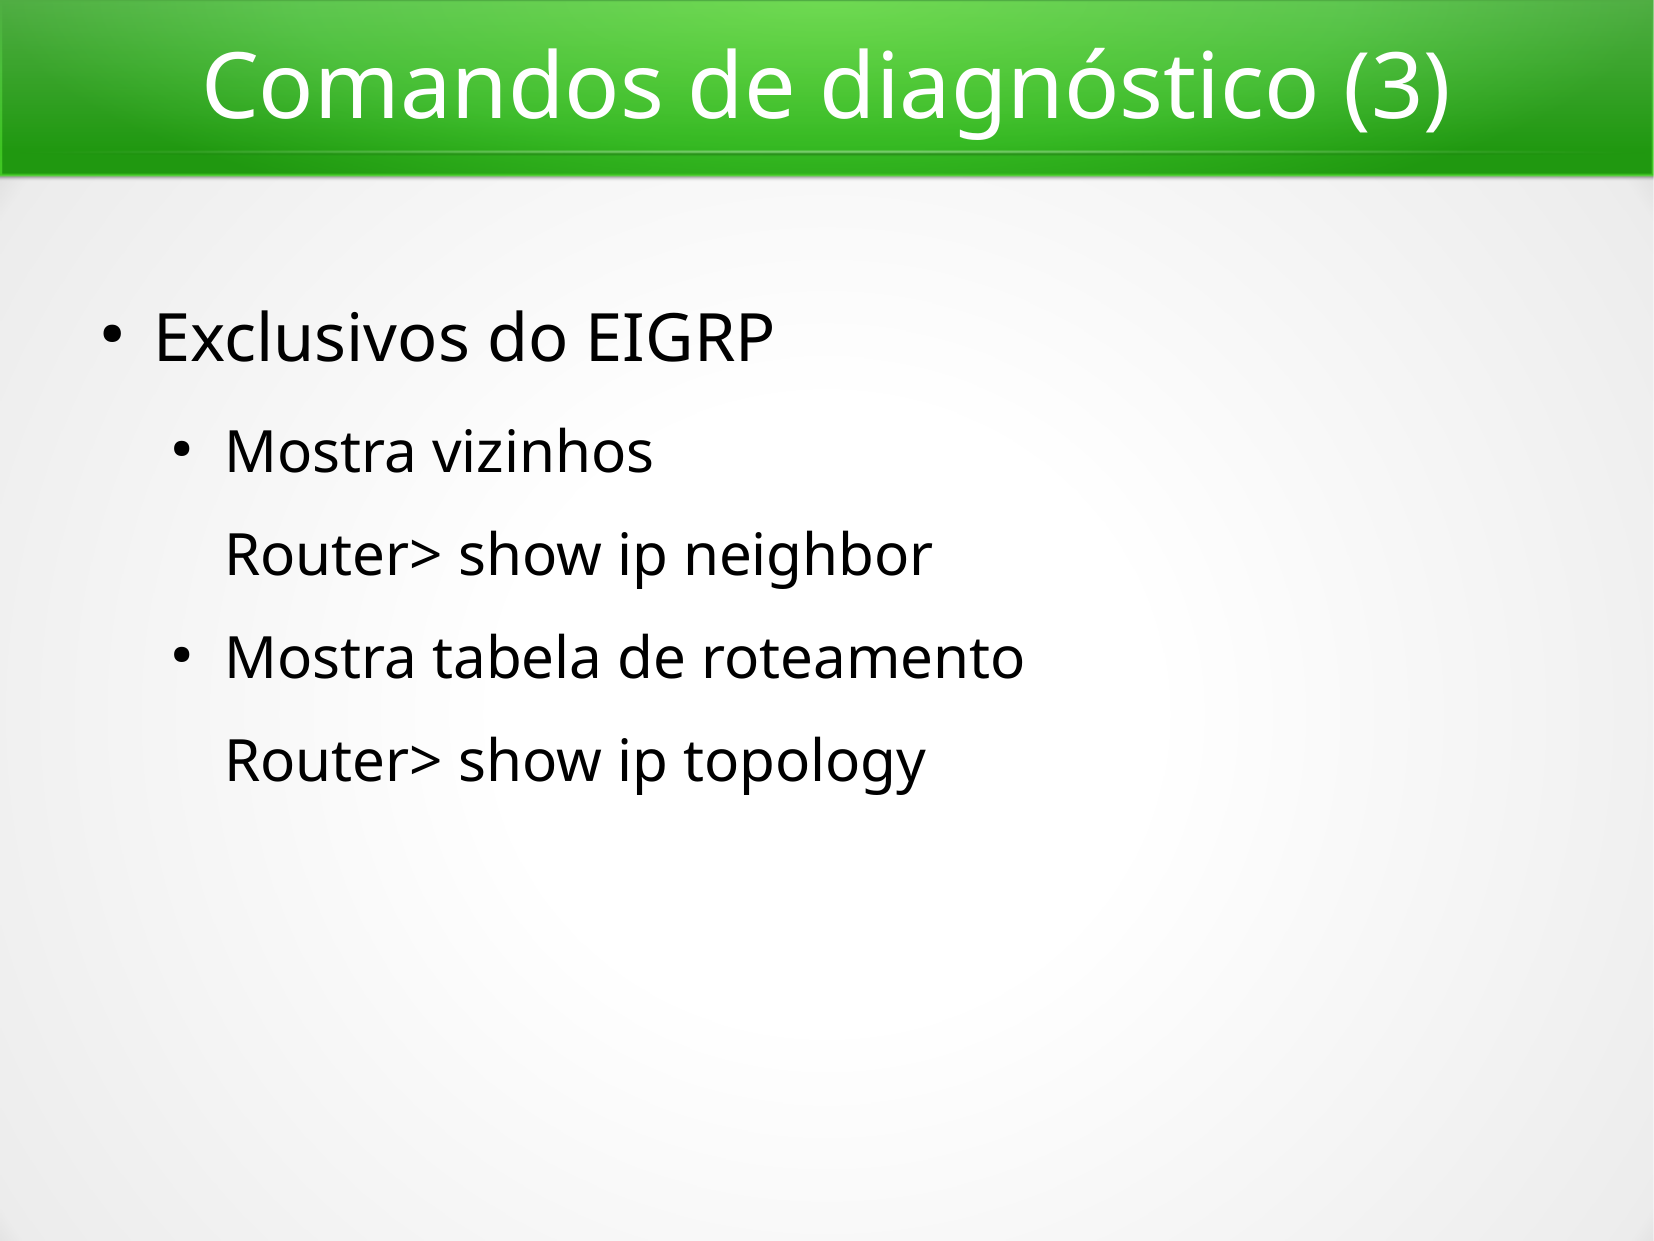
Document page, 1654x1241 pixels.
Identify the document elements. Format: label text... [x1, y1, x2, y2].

picture [0, 0, 1654, 1241]
title Comandos de diagnóstico (3) [82, 11, 1571, 154]
list Exclusivos do EIGRP Mostra vizinhos Router> show ip neighbor Mostra tabela de roteamento Router> show ip topology [82, 290, 1571, 1010]
